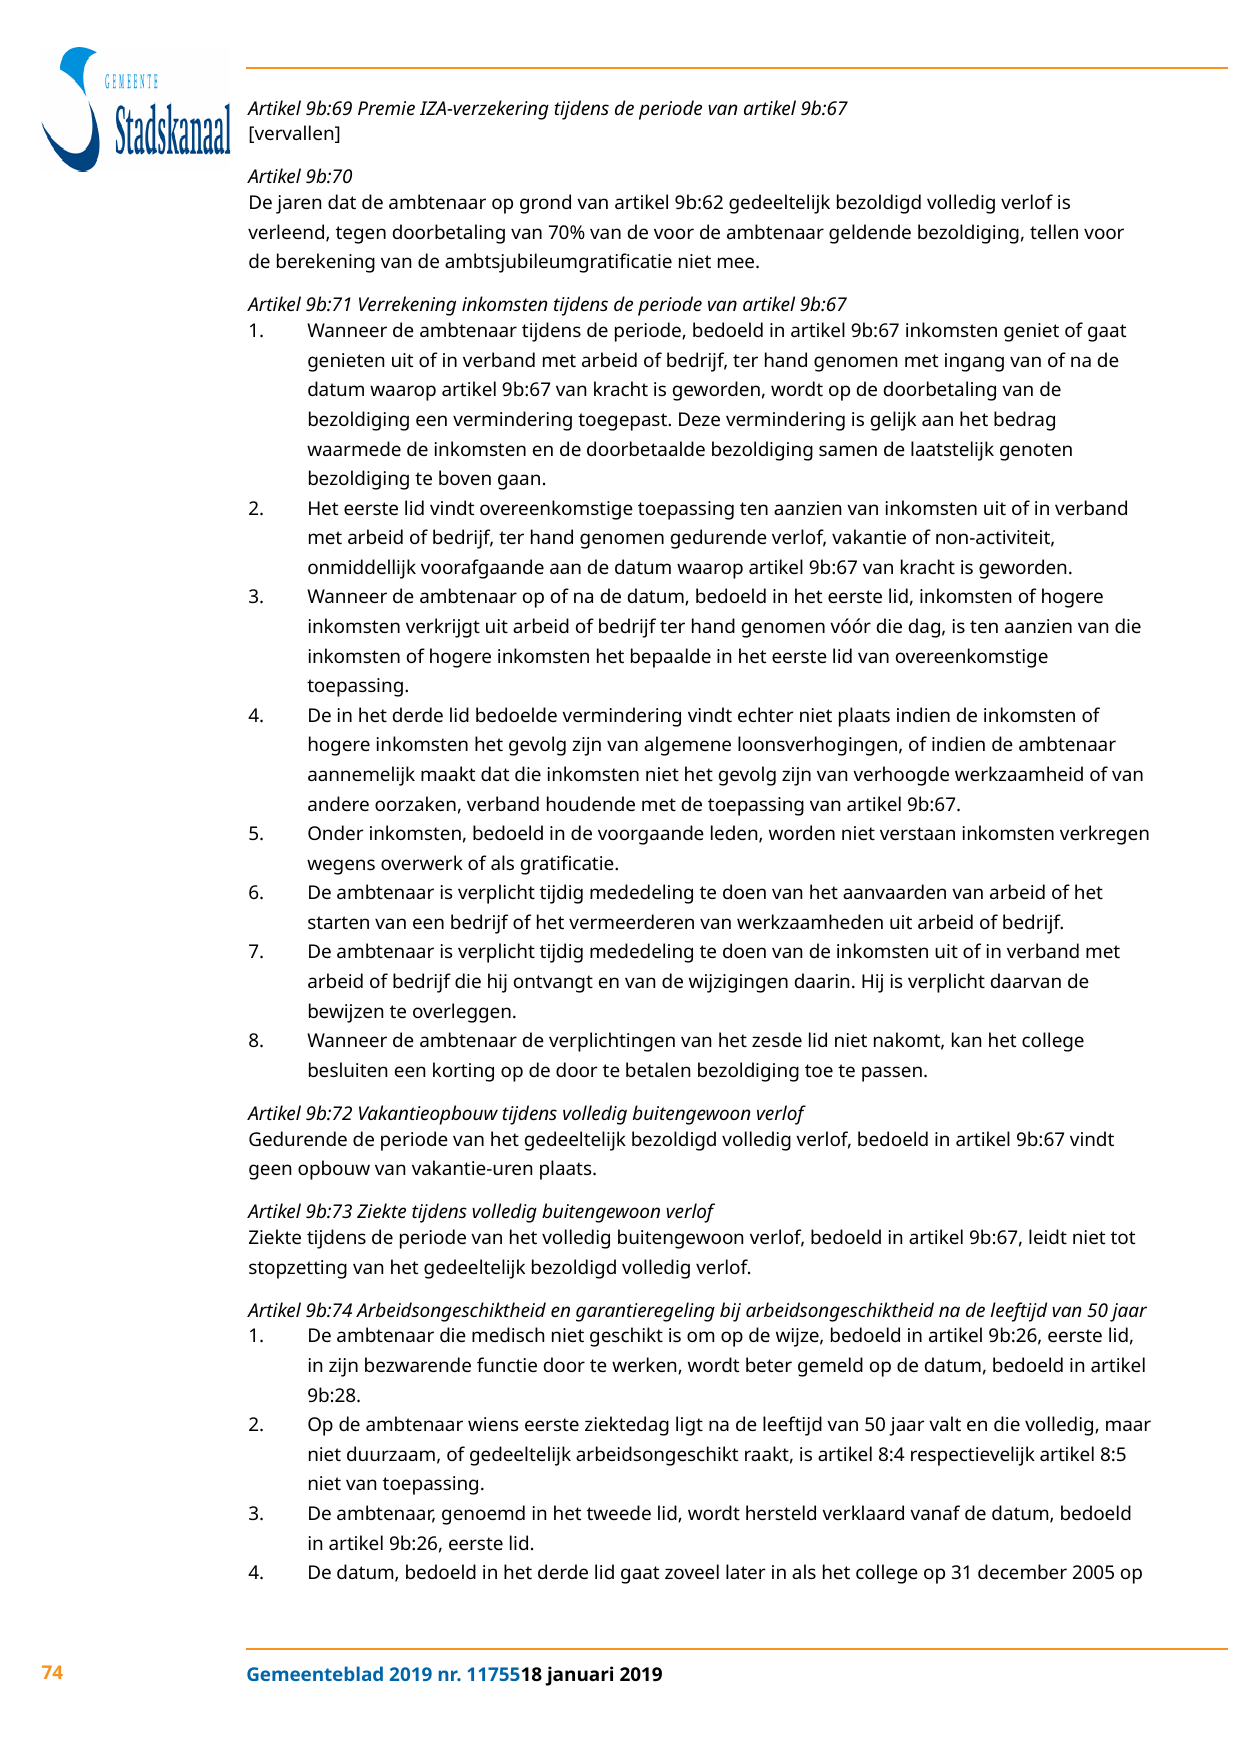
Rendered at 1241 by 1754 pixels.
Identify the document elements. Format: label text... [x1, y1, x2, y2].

text Artikel 9b:70 [248, 164, 1152, 189]
list Wanneer de ambtenaar tijdens de periode, bedoeld in artikel 9b:67 inkomsten geniet of gaat genieten uit of in verband met arbeid of bedrijf, ter hand genomen met ingang van of na de datum waarop artikel 9b:67 van kracht is geworden, wordt op de doorbetaling van de bezoldiging een vermindering toegepast. Deze vermindering is gelijk aan het bedrag waarmede de inkomsten en de doorbetaalde bezoldiging samen de laatstelijk genoten bezoldiging te boven gaan. [248, 317, 1152, 491]
list Op de ambtenaar wiens eerste ziektedag ligt na de leeftijd van 50 jaar valt en die volledig, maar niet duurzaam, of gedeeltelijk arbeidsongeschikt raakt, is artikel 8:4 respectievelijk artikel 8:5 niet van toepassing. [248, 1411, 1152, 1496]
text Artikel 9b:72 Vakantieopbouw tijdens volledig buitengewoon verlof [248, 1100, 1152, 1126]
list De ambtenaar, genoemd in het tweede lid, wordt hersteld verklaard vanaf de datum, bedoeld in artikel 9b:26, eerste lid. [248, 1500, 1152, 1556]
list De ambtenaar die medisch niet geschikt is om op de wijze, bedoeld in artikel 9b:26, eerste lid, in zijn bezwarende functie door te werken, wordt beter gemeld op de datum, bedoeld in artikel 9b:28. [248, 1323, 1152, 1408]
list De datum, bedoeld in het derde lid gaat zoveel later in als het college op 31 december 2005 op [248, 1559, 1152, 1585]
text De jaren dat de ambtenaar op grond van artikel 9b:62 gedeeltelijk bezoldigd volledig verlof is verleend, tegen doorbetaling van 70% van de voor de ambtenaar geldende bezoldiging, tellen voor de berekening van de ambtsjubileumgratificatie niet mee. [248, 189, 1152, 274]
list Wanneer de ambtenaar op of na de datum, bedoeld in het eerste lid, inkomsten of hogere inkomsten verkrijgt uit arbeid of bedrijf ter hand genomen vóór die dag, is ten aanzien van die inkomsten of hogere inkomsten het bepaalde in het eerste lid van overeenkomstige toepassing. [248, 584, 1152, 698]
list De ambtenaar is verplicht tijdig mededeling te doen van de inkomsten uit of in verband met arbeid of bedrijf die hij ontvangt en van de wijzigingen daarin. Hij is verplicht daarvan de bewijzen te overleggen. [248, 939, 1152, 1023]
text Artikel 9b:74 Arbeidsongeschiktheid en garantieregeling bij arbeidsongeschiktheid na de leeftijd van 50 jaar [248, 1297, 1152, 1323]
text Artikel 9b:71 Verrekening inkomsten tijdens de periode van artikel 9b:67 [248, 292, 1152, 317]
list Het eerste lid vindt overeenkomstige toepassing ten aanzien van inkomsten uit of in verband met arbeid of bedrijf, ter hand genomen gedurende verlof, vakantie of non-activiteit, onmiddellijk voorafgaande aan de datum waarop artikel 9b:67 van kracht is geworden. [248, 495, 1152, 580]
list Wanneer de ambtenaar de verplichtingen van het zesde lid niet nakomt, kan het college besluiten een korting op de door te betalen bezoldiging toe te passen. [248, 1027, 1152, 1083]
list De in het derde lid bedoelde vermindering vindt echter niet plaats indien de inkomsten of hogere inkomsten het gevolg zijn van algemene loonsverhogingen, of indien de ambtenaar aannemelijk maakt dat die inkomsten niet het gevolg zijn van verhoogde werkzaamheid of van andere oorzaken, verband houdende met de toepassing van artikel 9b:67. [248, 702, 1152, 816]
text Ziekte tijdens de periode van het volledig buitengewoon verlof, bedoeld in artikel 9b:67, leidt niet tot stopzetting van het gedeeltelijk bezoldigd volledig verlof. [248, 1224, 1152, 1279]
picture [41, 47, 231, 172]
text Gedurende de periode van het gedeeltelijk bezoldigd volledig verlof, bedoeld in artikel 9b:67 vindt geen opbouw van vakantie-uren plaats. [248, 1126, 1152, 1181]
text Artikel 9b:73 Ziekte tijdens volledig buitengewoon verlof [248, 1198, 1152, 1224]
text [vervallen] [248, 121, 1152, 146]
list De ambtenaar is verplicht tijdig mededeling te doen van het aanvaarden van arbeid of het starten van een bedrijf of het vermeerderen van werkzaamheden uit arbeid of bedrijf. [248, 879, 1152, 935]
text Artikel 9b:69 Premie IZA-verzekering tijdens de periode van artikel 9b:67 [248, 95, 1152, 121]
list Onder inkomsten, bedoeld in de voorgaande leden, worden niet verstaan inkomsten verkregen wegens overwerk of als gratificatie. [248, 820, 1152, 876]
